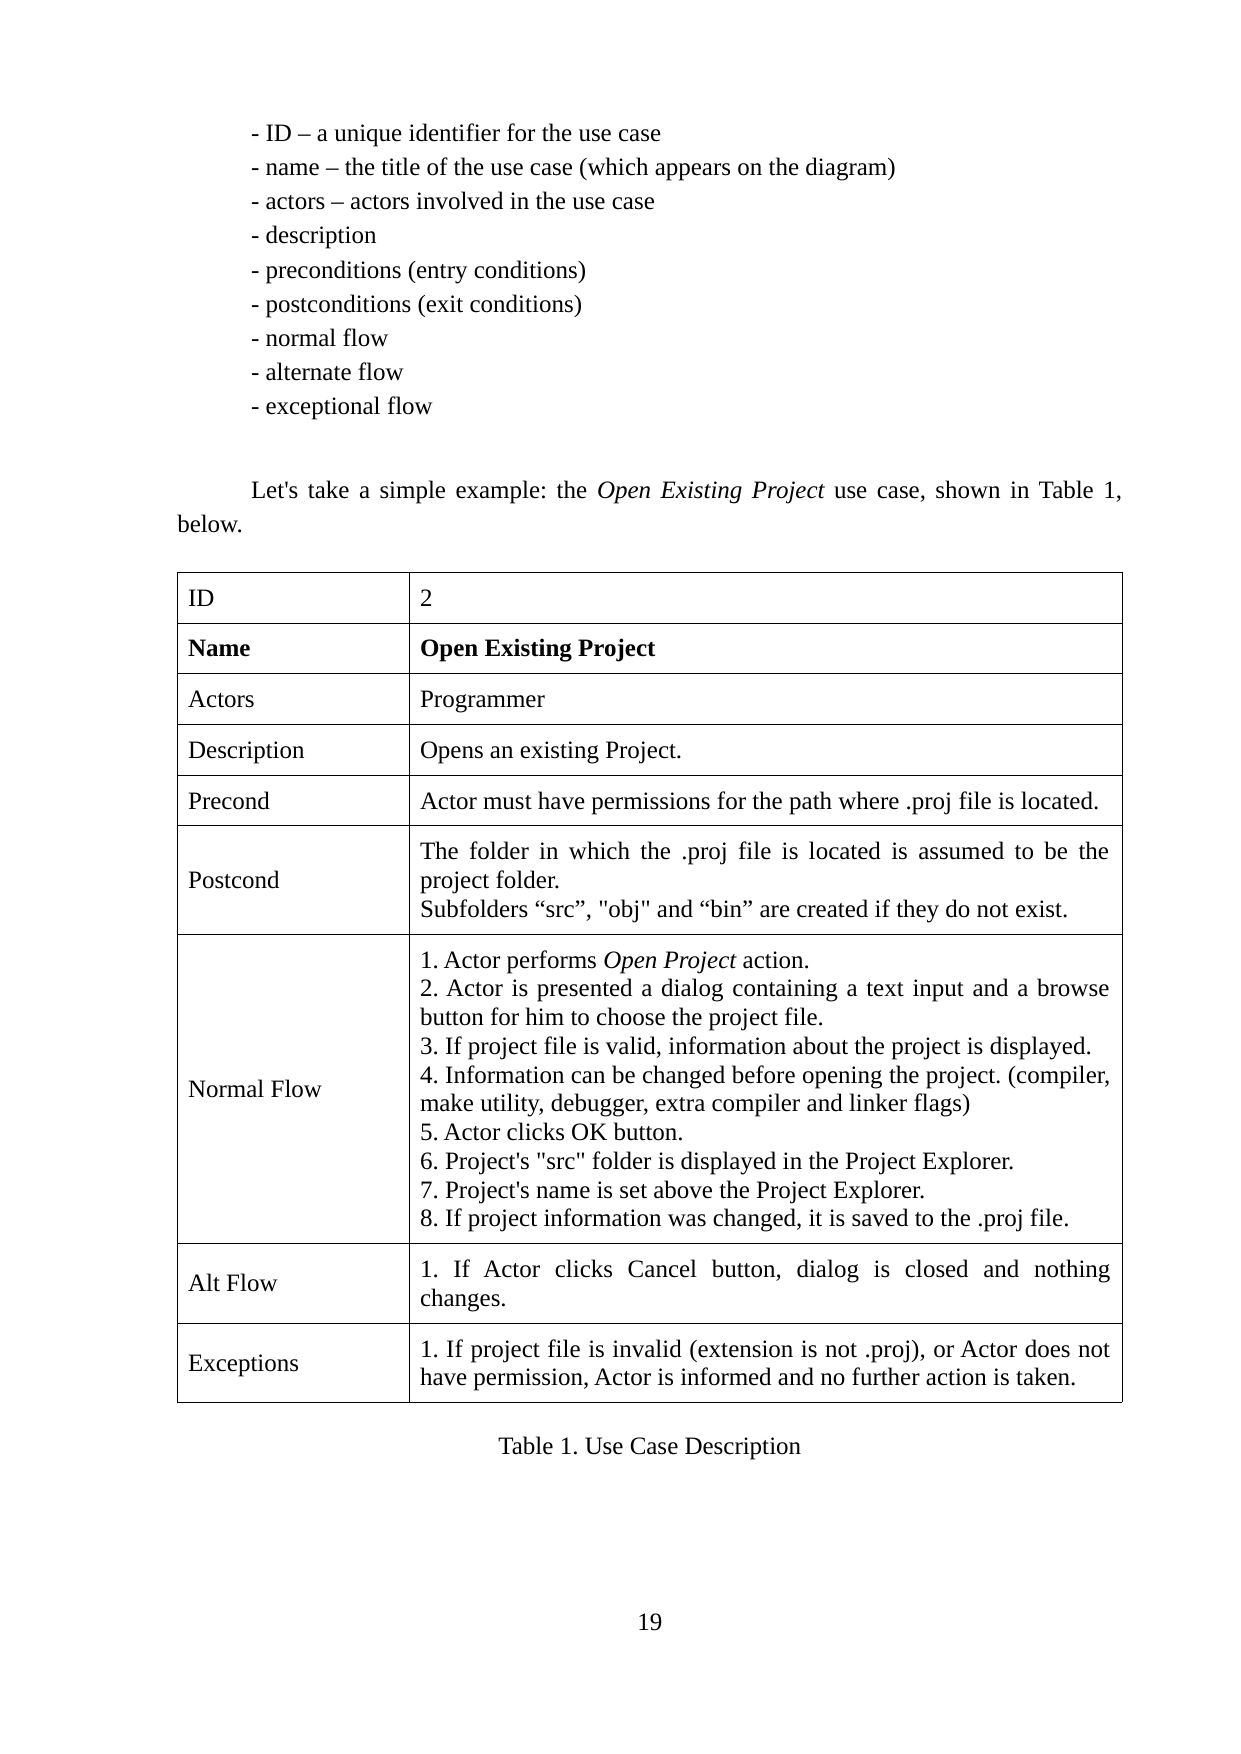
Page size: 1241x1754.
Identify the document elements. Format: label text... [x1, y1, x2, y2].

table_cell Exceptions [178, 1324, 409, 1402]
table_header 2 [410, 573, 1122, 622]
table_cell 1. If project file is invalid (extension is not .proj), or Actor does not have permission, Actor is informed and no further action is taken. [410, 1324, 1122, 1402]
table_cell Opens an existing Project. [410, 725, 1122, 775]
text - exceptional flow [177, 391, 1122, 420]
table_cell Actor must have permissions for the path where .proj file is located. [410, 776, 1122, 825]
table_cell Description [178, 725, 409, 775]
text - postconditions (exit conditions) [177, 289, 1122, 318]
text - alternate flow [177, 357, 1122, 386]
text Table 1. Use Case Description [177, 1431, 1122, 1460]
text - actors – actors involved in the use case [177, 186, 1122, 215]
table_header ID [178, 573, 409, 622]
table_cell Normal Flow [178, 935, 409, 1243]
text - name – the title of the use case (which appears on the diagram) [177, 152, 1122, 181]
table_cell Actors [178, 674, 409, 724]
text - ID – a unique identifier for the use case [177, 118, 1122, 147]
table_cell Postcond [178, 826, 409, 934]
table_cell Alt Flow [178, 1244, 409, 1323]
table_cell 1. Actor performs Open Project action. 2. Actor is presented a dialog containing a text input and a browse button for him to choose the project file. 3. If project file is valid, information about the project is displayed. 4. Information can be changed before opening the project. (compiler, make utility, debugger, extra compiler and linker flags) 5. Actor clicks OK button. 6. Project's "src" folder is displayed in the Project Explorer. 7. Project's name is set above the Project Explorer. 8. If project information was changed, it is saved to the .proj file. [410, 935, 1122, 1243]
table_cell 1. If Actor clicks Cancel button, dialog is closed and nothing changes. [410, 1244, 1122, 1323]
table_cell Open Existing Project [410, 624, 1122, 673]
table_cell The folder in which the .proj file is located is assumed to be the project folder. Subfolders “src”, "obj" and “bin” are created if they do not exist. [410, 826, 1122, 934]
text - normal flow [177, 323, 1122, 352]
table_cell Precond [178, 776, 409, 825]
text - preconditions (entry conditions) [177, 255, 1122, 283]
text Let's take a simple example: the Open Existing Project use case, shown in Table 1, below. [177, 475, 1122, 538]
table_cell Name [178, 624, 409, 673]
text - description [177, 221, 1122, 249]
table_cell Programmer [410, 674, 1122, 724]
